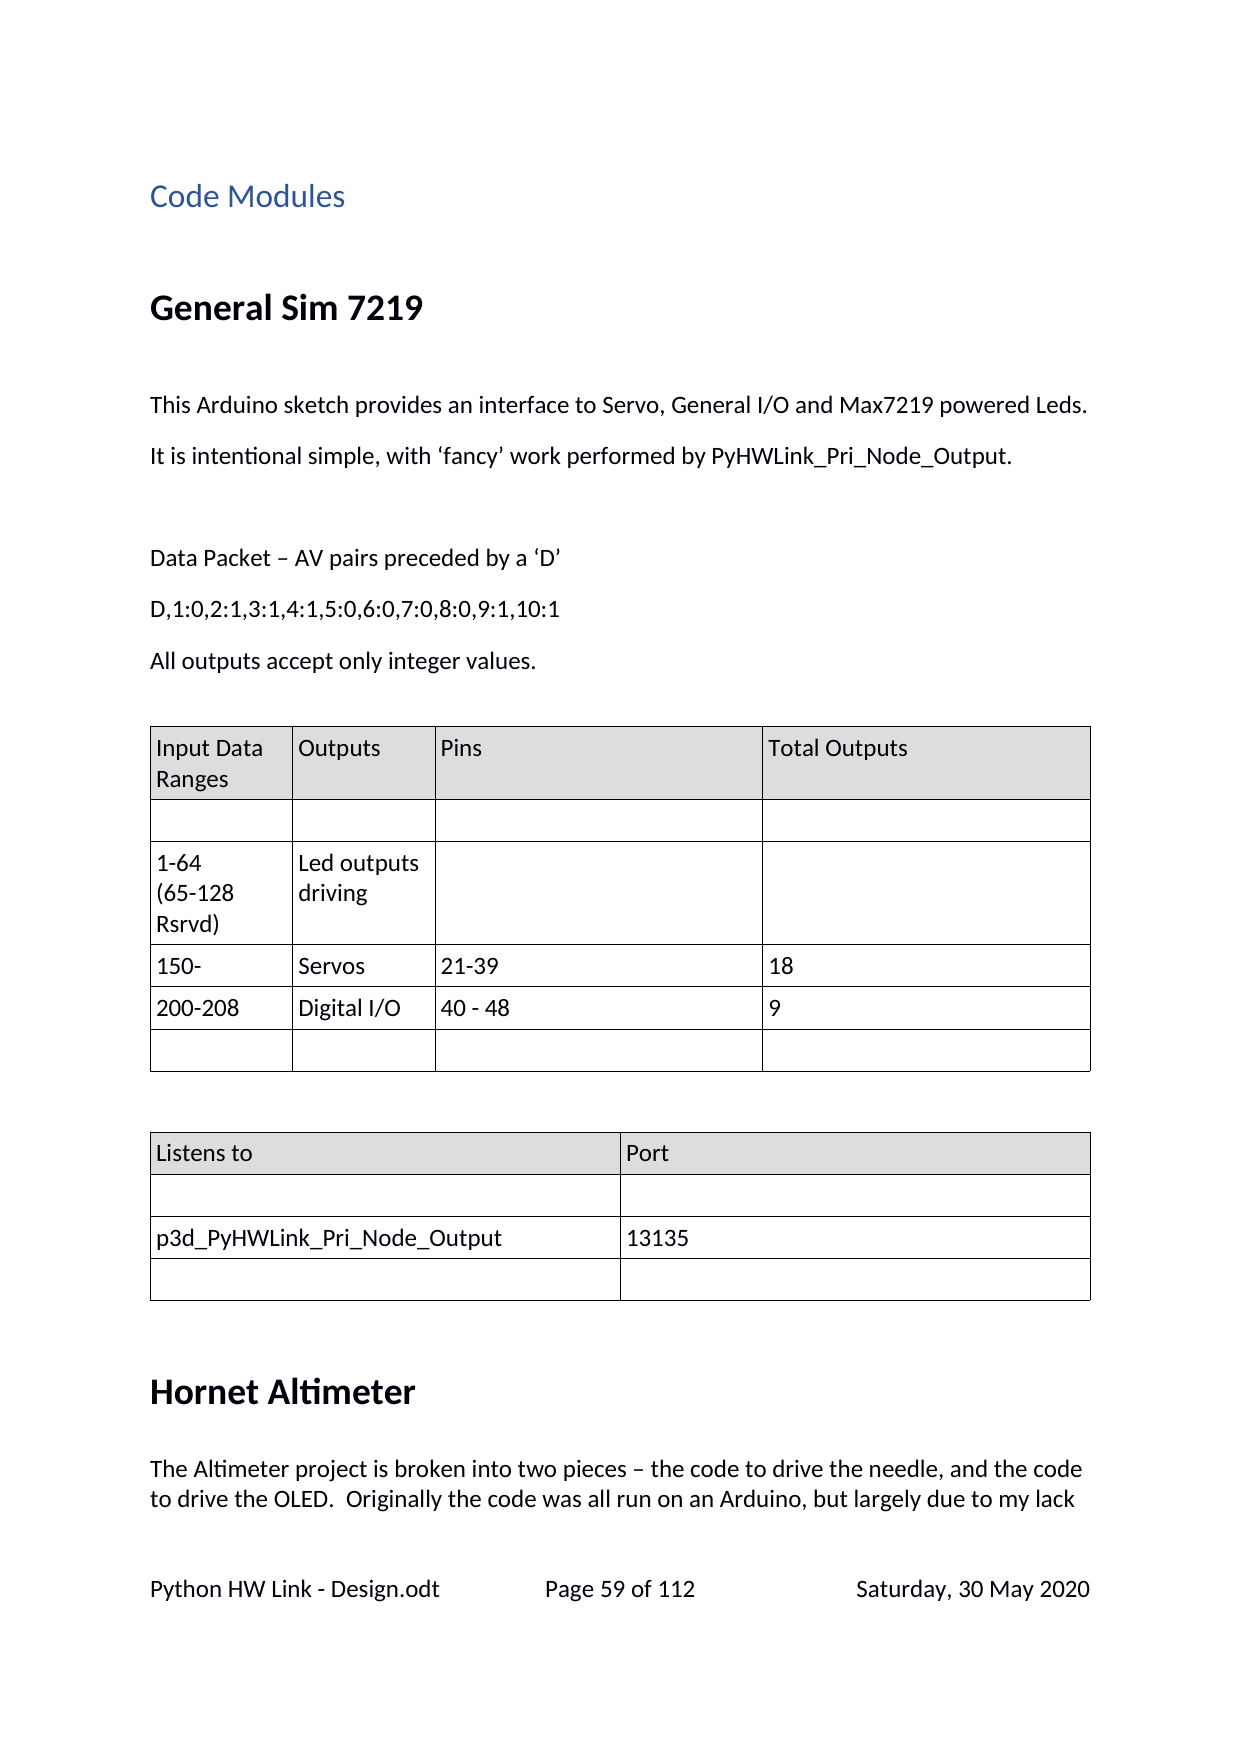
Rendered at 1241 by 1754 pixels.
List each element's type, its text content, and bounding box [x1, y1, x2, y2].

table_cell [293, 1030, 435, 1071]
table_cell [151, 800, 292, 841]
table_cell [151, 1259, 620, 1300]
table_cell 1-64 (65-128 Rsrvd) [151, 842, 292, 944]
subtitle Hornet Altimeter [150, 1368, 1090, 1414]
table_cell 18 [763, 945, 1090, 986]
table_cell [763, 800, 1090, 841]
table_header Input Data Ranges [151, 727, 292, 799]
subtitle General Sim 7219 [150, 284, 1090, 329]
text Data Packet – AV pairs preceded by a ‘D’ [150, 542, 1090, 573]
text All outputs accept only integer values. [150, 645, 1090, 675]
table_cell 9 [763, 987, 1090, 1028]
table_header Pins [436, 727, 762, 799]
table_cell [151, 1175, 620, 1216]
text It is intentional simple, with ‘fancy’ work performed by PyHWLink_Pri_Node_Output. [150, 440, 1090, 471]
table_cell [436, 842, 762, 944]
table_cell Led outputs driving [293, 842, 435, 944]
table_cell Servos [293, 945, 435, 986]
table_cell 40 - 48 [436, 987, 762, 1028]
table_header Port [621, 1133, 1090, 1174]
table_header Total Outputs [763, 727, 1090, 799]
table_cell [763, 1030, 1090, 1071]
text D,1:0,2:1,3:1,4:1,5:0,6:0,7:0,8:0,9:1,10:1 [150, 594, 1090, 624]
table_cell 200-208 [151, 987, 292, 1028]
table_cell Digital I/O [293, 987, 435, 1028]
text This Arduino sketch provides an interface to Servo, General I/O and Max7219 powered Leds. [150, 389, 1090, 419]
table_cell p3d_PyHWLink_Pri_Node_Output [151, 1217, 620, 1258]
table_cell [293, 800, 435, 841]
table_cell 13135 [621, 1217, 1090, 1258]
table_cell [151, 1030, 292, 1071]
table_cell 21-39 [436, 945, 762, 986]
text The Altimeter project is broken into two pieces – the code to drive the needle, and the code to drive the OLED. Originally the code was all run on an Arduino, but largely due to my lack [150, 1453, 1090, 1514]
table_cell [436, 800, 762, 841]
table_cell [621, 1259, 1090, 1300]
table_header Listens to [151, 1133, 620, 1174]
table_cell [621, 1175, 1090, 1216]
table_header Outputs [293, 727, 435, 799]
table_cell 150- [151, 945, 292, 986]
subtitle Code Modules [150, 175, 1090, 216]
table_cell [763, 842, 1090, 944]
table_cell [436, 1030, 762, 1071]
